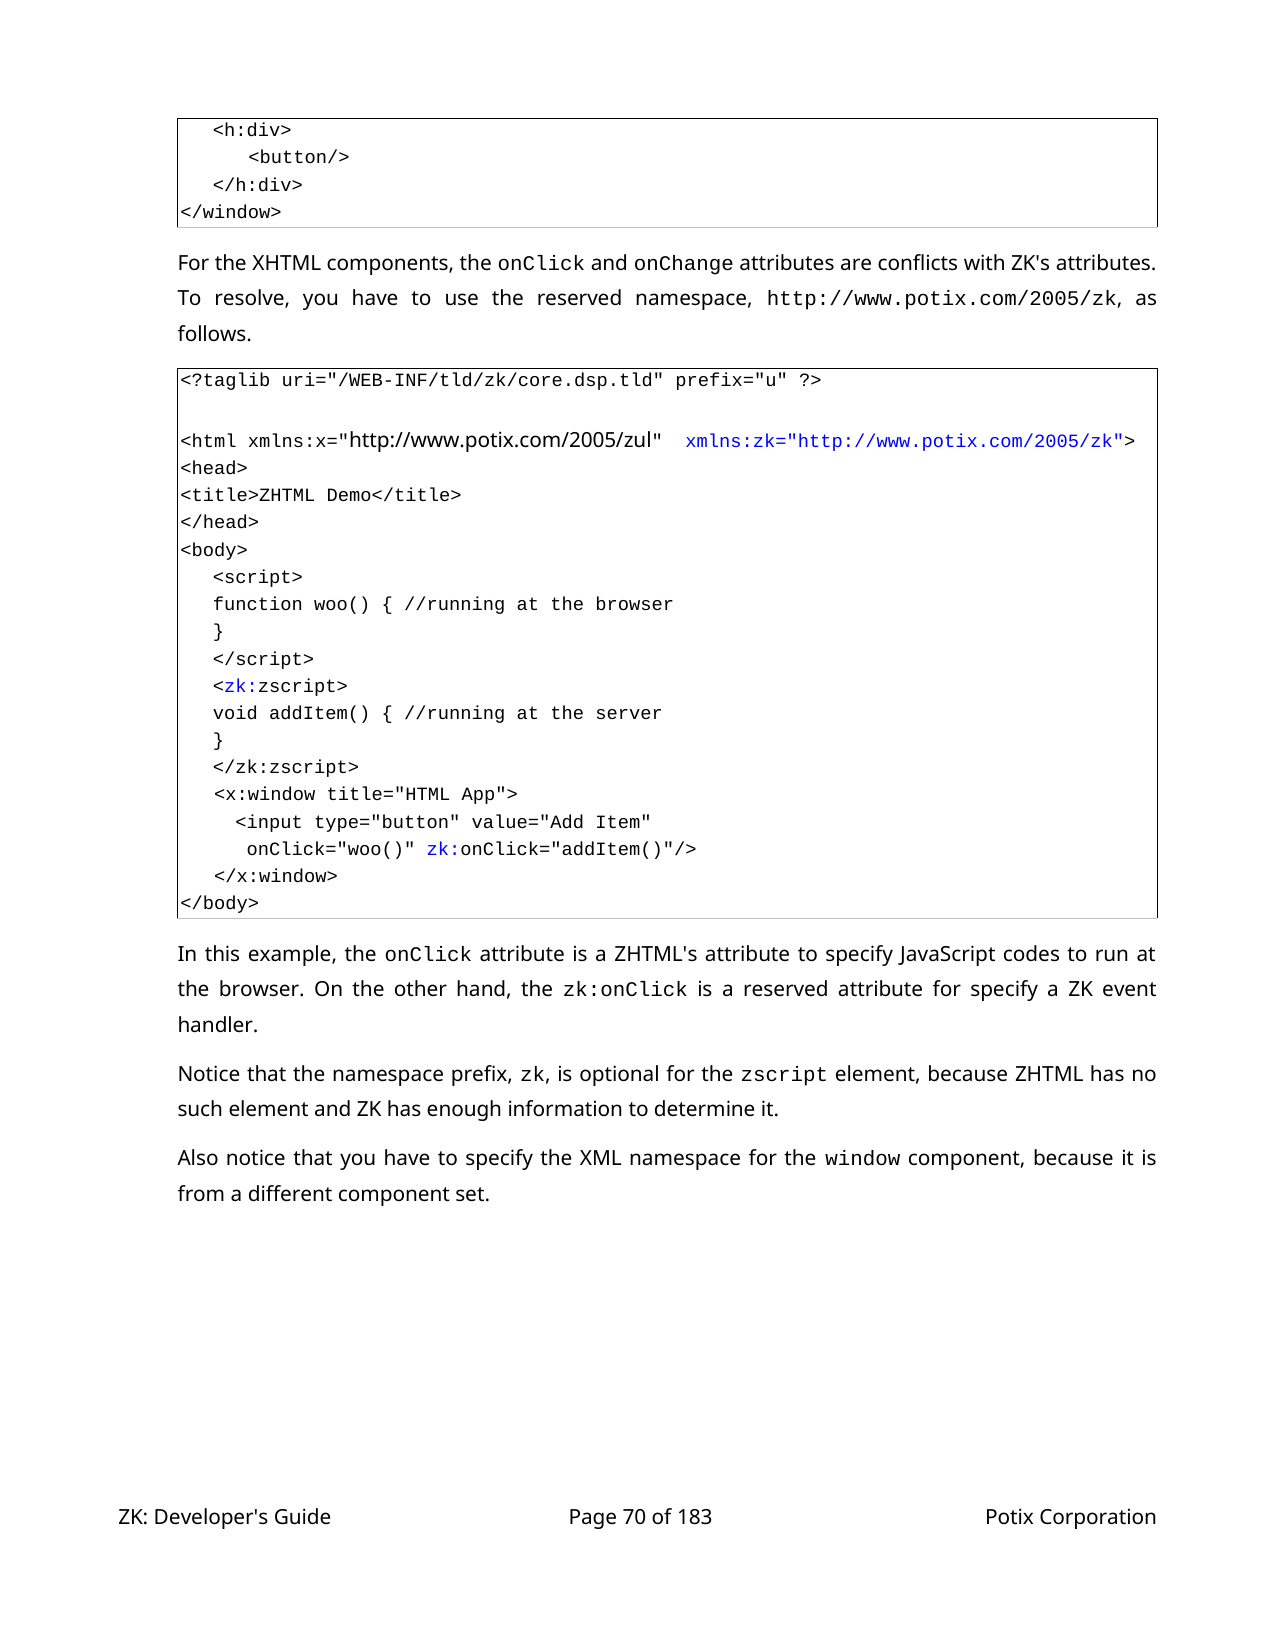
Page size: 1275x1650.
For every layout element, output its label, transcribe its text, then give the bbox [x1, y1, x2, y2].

text <x:window title="HTML App"> [178, 782, 1157, 807]
text onClick="woo()" zk:onClick="addItem()"/> [178, 837, 1157, 861]
text Notice that the namespace prefix, zk, is optional for the zscript element, because ZHTML has no such element and ZK has enough information to determine it. [177, 1059, 1157, 1123]
text </script> [178, 646, 1157, 671]
text } [178, 728, 1157, 752]
text </body> [178, 891, 1157, 918]
text <input type="button" value="Add Item" [178, 809, 1157, 834]
text <body> [178, 538, 1157, 562]
text </h:div> [178, 172, 1157, 197]
text <button/> [178, 145, 1157, 169]
text <zk:zscript> [178, 673, 1157, 698]
text </head> [178, 510, 1157, 535]
text <script> [178, 565, 1157, 589]
text </x:window> [178, 864, 1157, 888]
text Also notice that you have to specify the XML namespace for the window component, because it is from a different component set. [177, 1143, 1157, 1207]
text <html xmlns:x="http://www.potix.com/2005/zul" xmlns:zk="http://www.potix.com/2005/zk"> [178, 422, 1157, 453]
text In this example, the onClick attribute is a ZHTML's attribute to specify JavaScript codes to run at the browser. On the other hand, the zk:onClick is a reserved attribute for specify a ZK event handler. [177, 939, 1157, 1038]
text function woo() { //running at the browser [178, 592, 1157, 616]
text } [178, 619, 1157, 643]
text <head> [178, 456, 1157, 480]
text <h:div> [178, 119, 1157, 142]
text </zk:zscript> [178, 755, 1157, 779]
text For the XHTML components, the onClick and onChange attributes are conflicts with ZK's attributes. To resolve, you have to use the reserved namespace, http://www.potix.com/2005/zk, as follows. [177, 248, 1157, 347]
text <title>ZHTML Demo</title> [178, 483, 1157, 507]
text void addItem() { //running at the server [178, 701, 1157, 725]
text </window> [178, 200, 1157, 227]
text <?taglib uri="/WEB-INF/tld/zk/core.dsp.tld" prefix="u" ?> [178, 369, 1157, 392]
